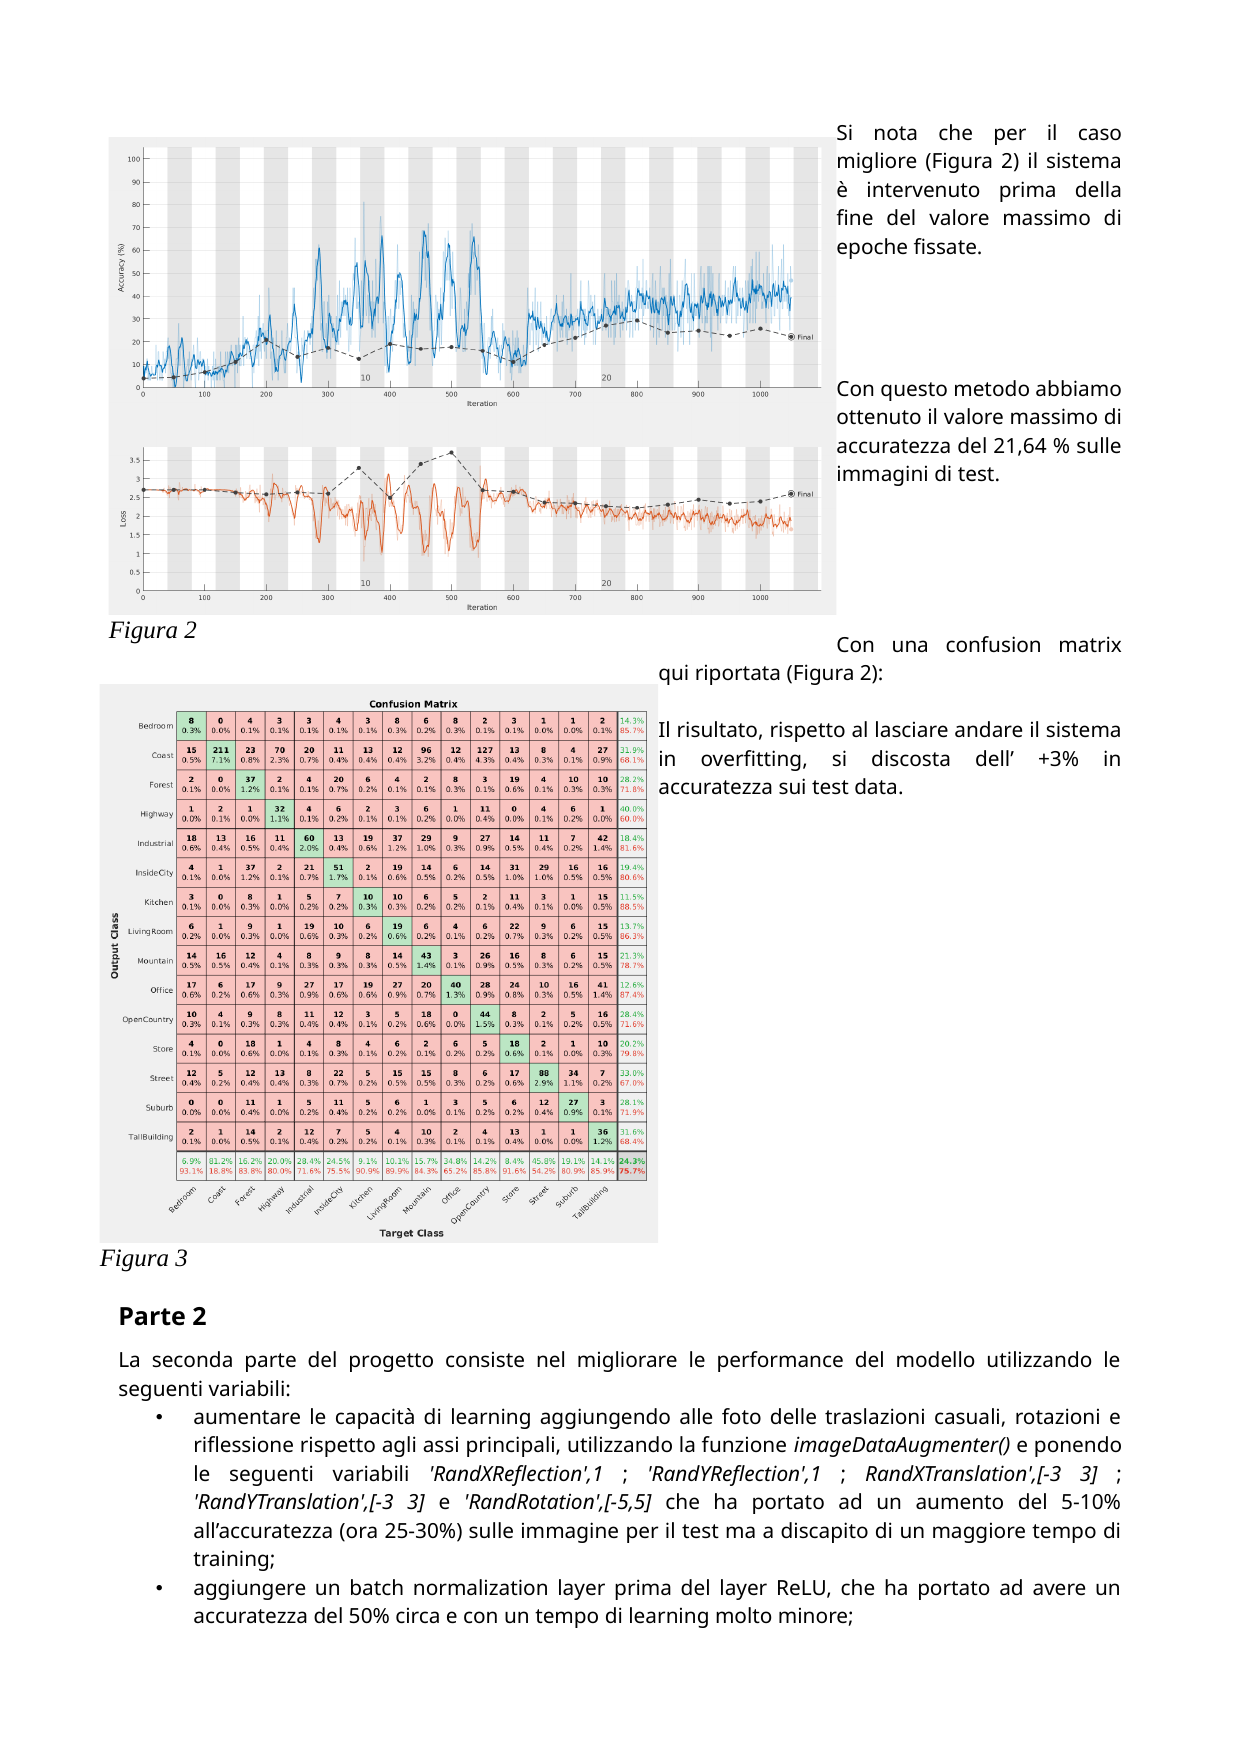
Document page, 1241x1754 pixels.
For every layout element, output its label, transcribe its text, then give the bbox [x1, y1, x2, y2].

text Con questo metodo abbiamo ottenuto il valore massimo di accuratezza del 21,64 % sulle immagini di test. [837, 374, 1122, 488]
picture [108, 137, 837, 615]
picture [99, 684, 659, 1243]
subtitle Parte 2 [118, 1299, 1122, 1333]
text Il risultato, rispetto al lasciare andare il sistema in overfitting, si discosta dell’ +3% in accuratezza sui test data. [659, 715, 1122, 801]
text Si nota che per il caso migliore (Figura 2) il sistema è intervenuto prima della fine del valore massimo di epoche fissate. [118, 118, 1122, 260]
list aumentare le capacità di learning aggiungendo alle foto delle traslazioni casuali, rotazioni e riflessione rispetto agli assi principali, utilizzando la funzione imageDataAugmenter() e ponendo le seguenti variabili 'RandXReflection',1 ; 'RandYReflection',1 ; RandXTranslation',[-3 3] ; 'RandYTranslation',[-3 3] e 'RandRotation',[-5,5] che ha portato ad un aumento del 5-10% all’accuratezza (ora 25-30%) sulle immagine per il test ma a discapito di un maggiore tempo di training; [156, 1402, 1122, 1573]
text Figura 2 [108, 615, 836, 643]
text La seconda parte del progetto consiste nel migliorare le performance del modello utilizzando le seguenti variabili: [118, 1345, 1122, 1402]
text Figura 3 [99, 1243, 658, 1272]
list aggiungere un batch normalization layer prima del layer ReLU, che ha portato ad avere un accuratezza del 50% circa e con un tempo di learning molto minore; [156, 1573, 1122, 1629]
text Con una confusion matrix qui riportata (Figura 2): [118, 630, 1122, 687]
